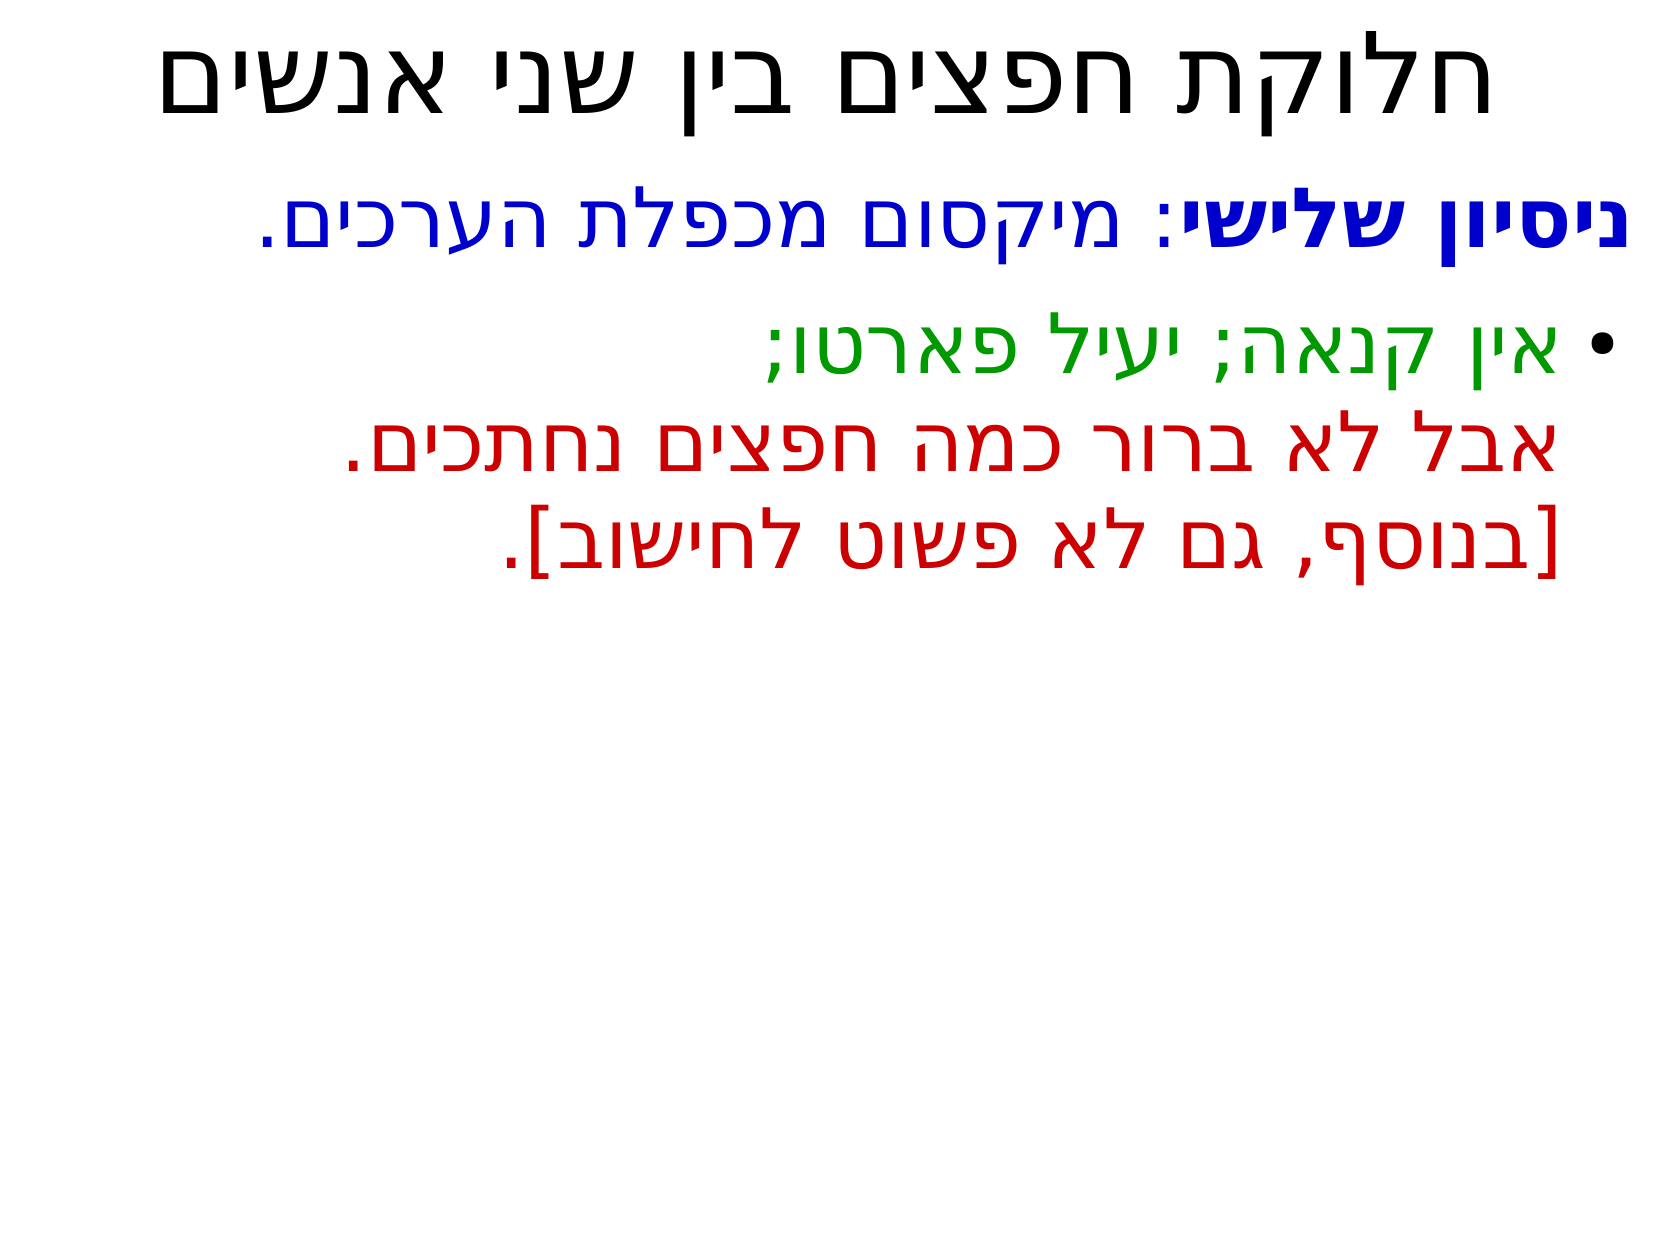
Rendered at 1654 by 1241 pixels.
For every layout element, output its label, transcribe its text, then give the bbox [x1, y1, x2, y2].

title חלוקת חפצים בין שני אנשים [0, 0, 1654, 151]
list ניסיון שלישי: מיקסום מכפלת הערכים. אין קנאה; יעיל פארטו; אבל לא ברור כמה חפצים נחתכים. [בנוסף, גם לא פשוט לחישוב]. [15, 170, 1636, 1216]
